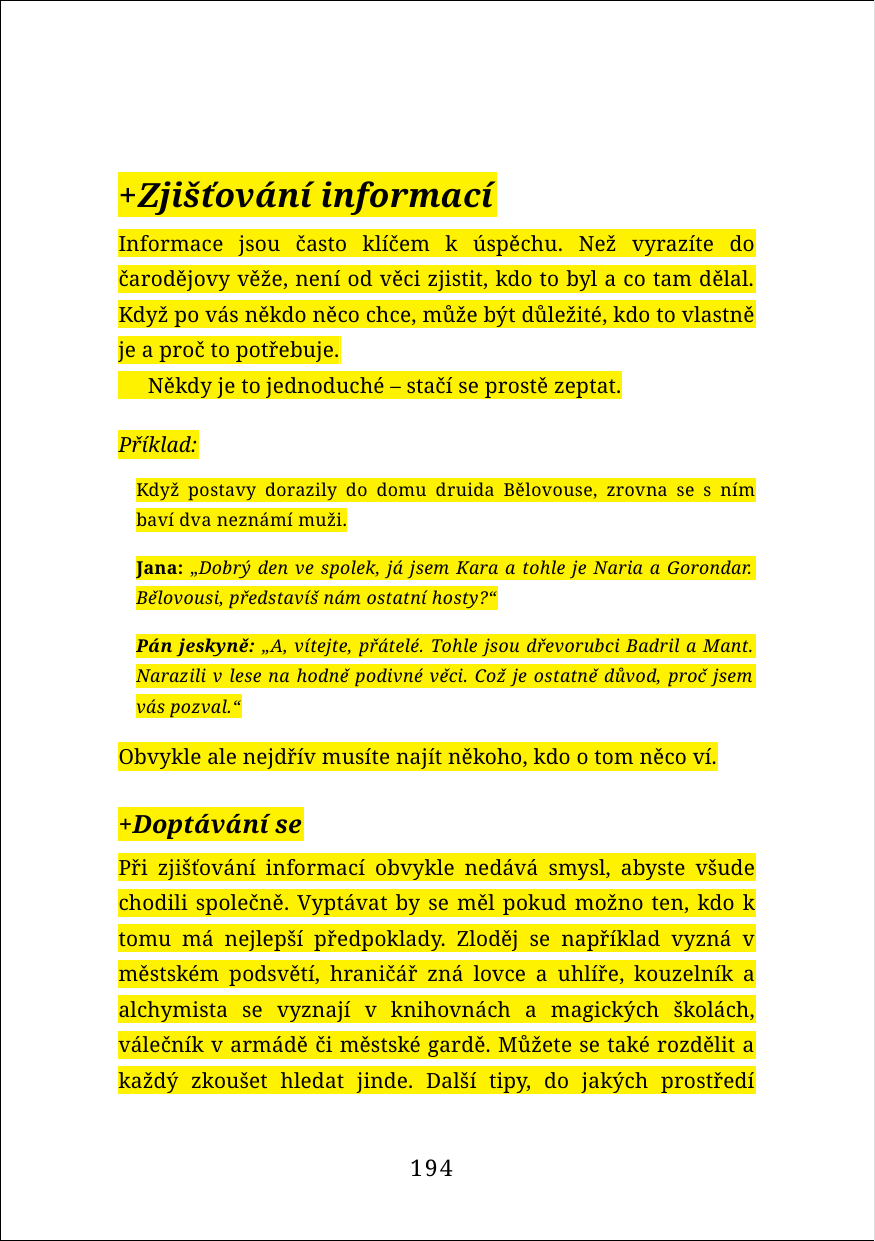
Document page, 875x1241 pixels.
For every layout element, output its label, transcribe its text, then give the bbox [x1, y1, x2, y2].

text Informace jsou často klíčem k úspěchu. Než vyrazíte do čarodějovy věže, není od věci zjistit, kdo to byl a co tam dělal. Když po vás někdo něco chce, může být důležité, kdo to vlastně je a proč to potřebuje. Někdy je to jednoduché – stačí se prostě zeptat. [118, 229, 756, 399]
text Když postavy dorazily do domu druida Bělovouse, zrovna se s ním baví dva neznámí muži. [136, 477, 756, 532]
text Příklad: [118, 430, 756, 459]
text Pán jeskyně: „A, vítejte, přátelé. Tohle jsou dřevorubci Badril a Mant. Narazili v lese na hodně podivné věci. Což je ostatně důvod, proč jsem vás pozval.“ [136, 634, 756, 718]
subtitle +Doptávání se [118, 807, 756, 841]
text Obvykle ale nejdřív musíte najít někoho, kdo o tom něco ví. [118, 742, 756, 771]
text Jana: „Dobrý den ve spolek, já jsem Kara a tohle je Naria a Gorondar. Bělovousi, představíš nám ostatní hosty?“ [136, 556, 756, 610]
text Při zjišťování informací obvykle nedává smysl, abyste všude chodili společně. Vyptávat by se měl pokud možno ten, kdo k tomu má nejlepší předpoklady. Zloděj se například vyzná v městském podsvětí, hraničář zná lovce a uhlíře, kouzelník a alchymista se vyznají v knihovnách a magických školách, válečník v armádě či městské gardě. Můžete se také rozdělit a každý zkoušet hledat jinde. Další tipy, do jakých prostředí [118, 853, 756, 1094]
subtitle +Zjišťování informací [118, 172, 756, 217]
